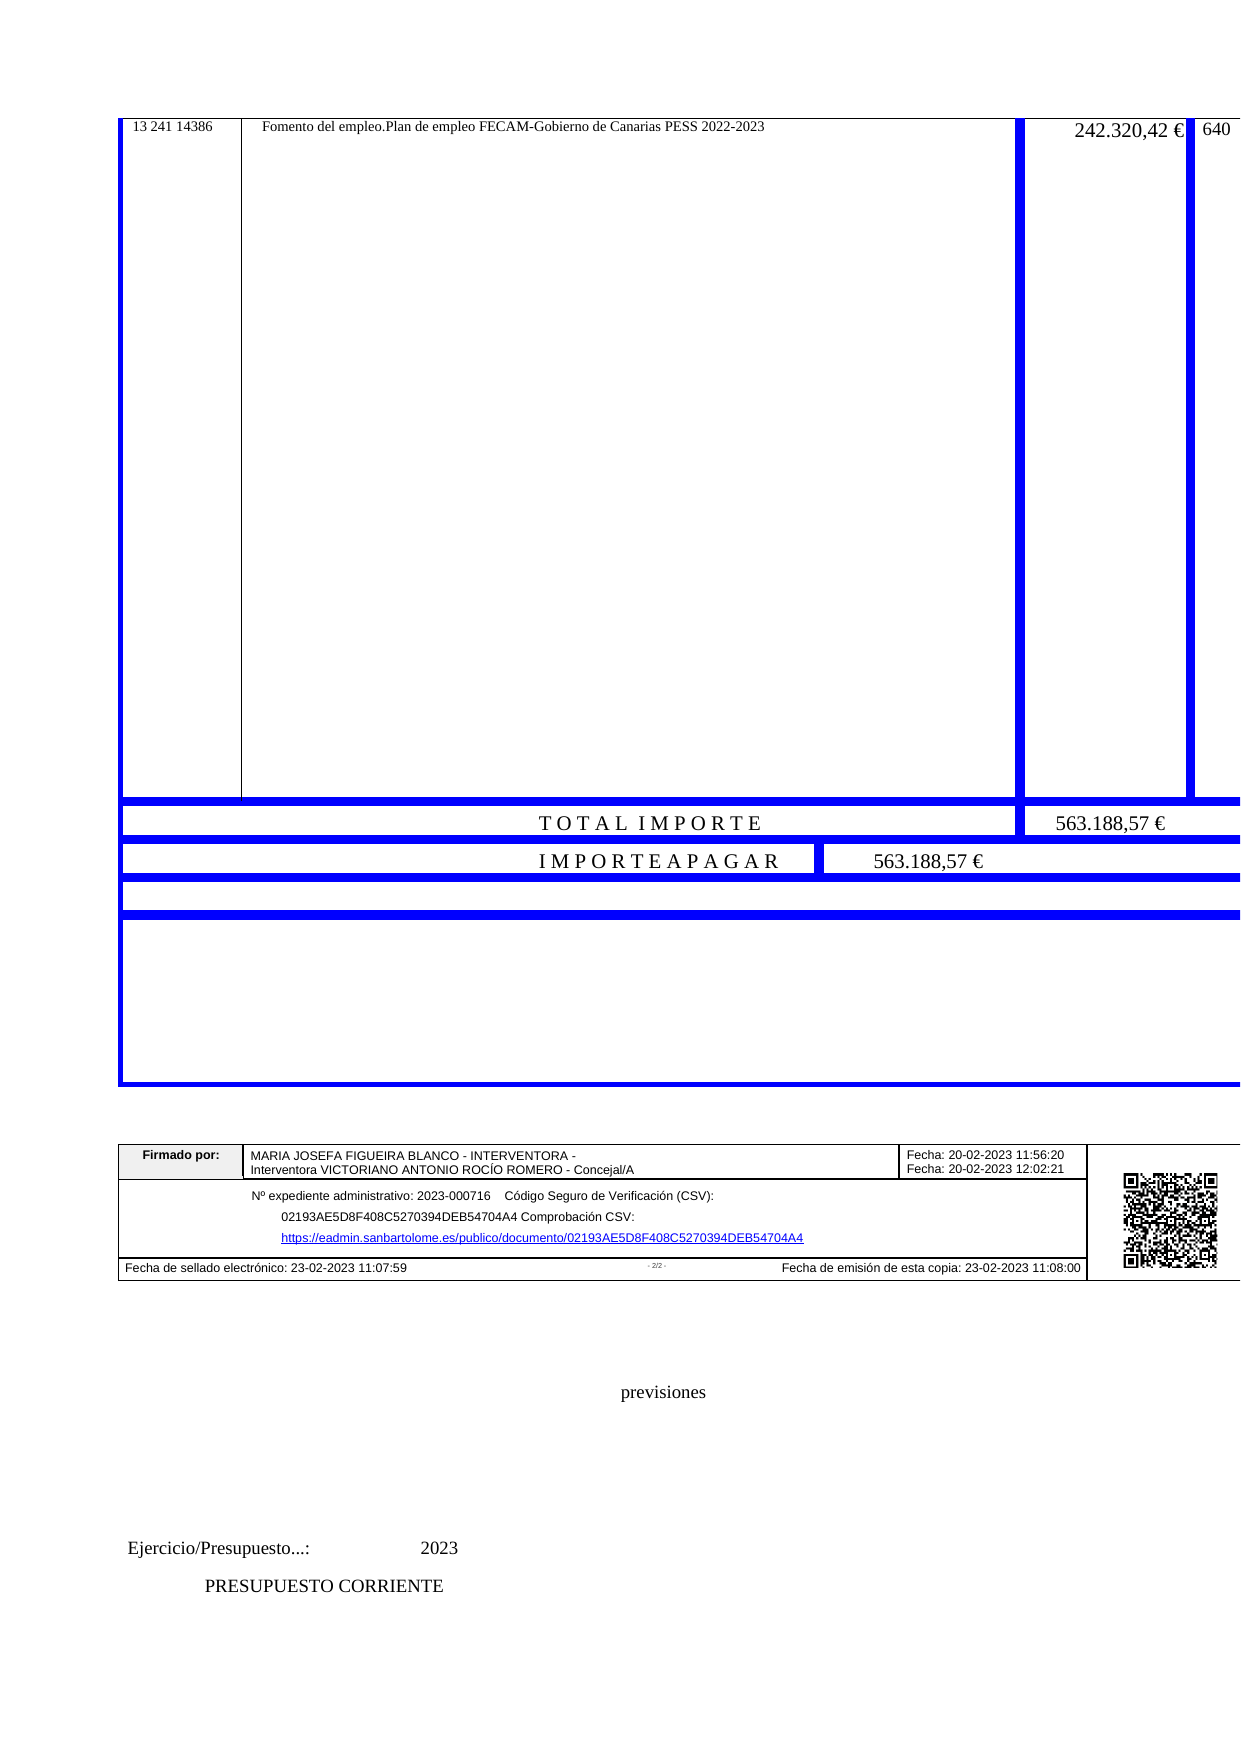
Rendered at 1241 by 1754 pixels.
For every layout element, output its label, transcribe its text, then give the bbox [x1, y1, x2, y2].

table_cell Fomento del empleo.Plan de empleo FECAM-Gobierno de Canarias PESS 2022-2023 [242, 119, 1015, 797]
text previsiones [204, 1381, 1122, 1403]
table_header [1088, 1145, 1240, 1280]
table_header Firmado por: [119, 1145, 242, 1176]
text Ejercicio/Presupuesto...: 2023 [127, 1537, 1122, 1558]
table_header Fecha: 20-02-2023 11:56:20 Fecha: 20-02-2023 12:02:21 [900, 1145, 1086, 1178]
table_header MARIA JOSEFA FIGUEIRA BLANCO - INTERVENTORA - Interventora VICTORIANO ANTONIO ROCÍO ROMERO - Concejal/A [244, 1145, 898, 1178]
table_cell T O T A L I M P O R T E [123, 806, 1015, 835]
table_cell I M P O R T E A P A G A R [123, 844, 814, 873]
table_cell 242.320,42 € [1025, 119, 1186, 797]
table_cell [123, 882, 1240, 910]
table_cell 563.188,57 € [824, 844, 1240, 873]
text PRESUPUESTO CORRIENTE [204, 1575, 1122, 1597]
table_cell Fecha de sellado electrónico: 23-02-2023 11:07:59 - 2/2 - Fecha de emisión de esta copia: 23-02-2023 11:08:00 [119, 1259, 1086, 1280]
table_cell 563.188,57 € [1025, 806, 1240, 835]
table_cell 640 [1195, 119, 1240, 797]
table_cell 13 241 14386 [123, 119, 241, 797]
table_cell Nº expediente administrativo: 2023-000716 Código Seguro de Verificación (CSV): 02193AE5D8F408C5270394DEB54704A4 Comprobación CSV: https://eadmin.sanbartolome.es/publico/documento/02193AE5D8F408C5270394DEB54704A4 [119, 1180, 1086, 1257]
table_cell [123, 920, 1240, 1082]
